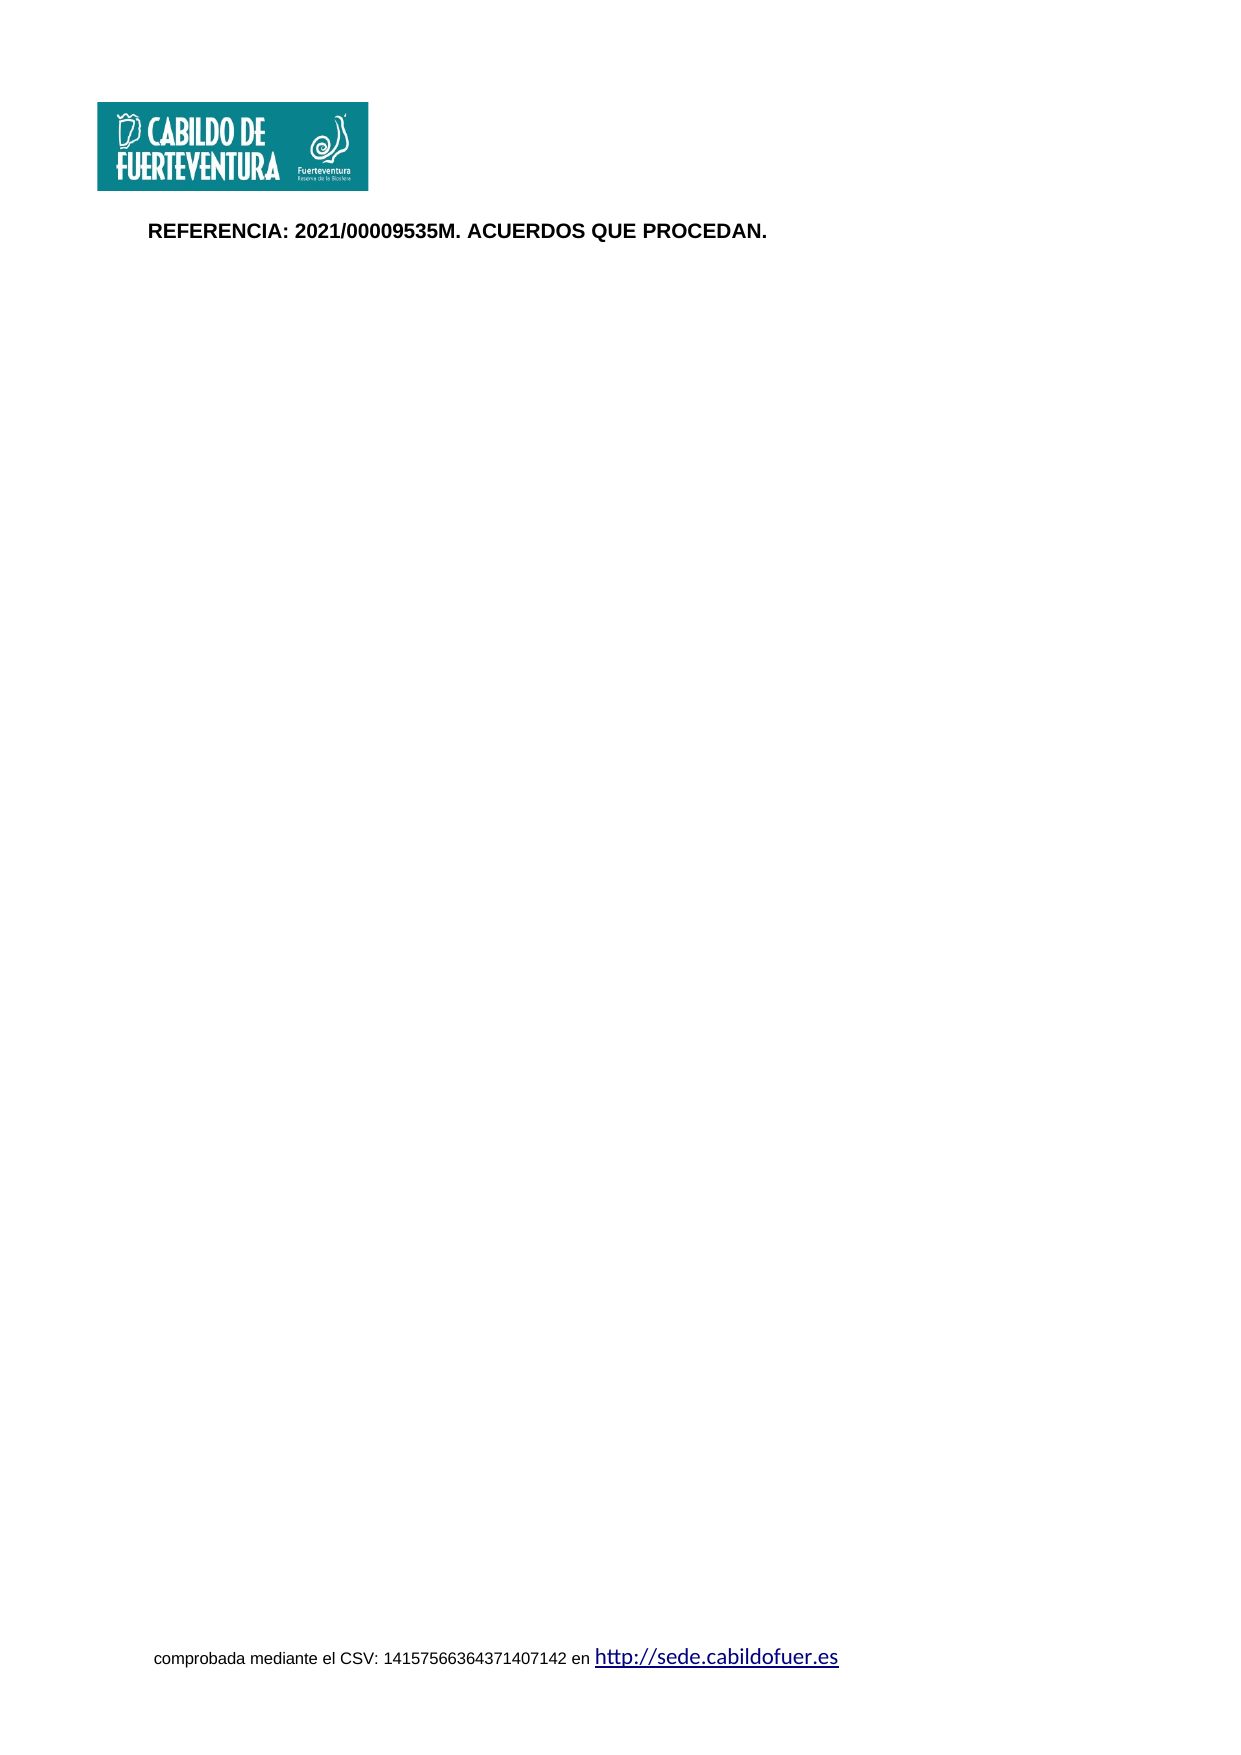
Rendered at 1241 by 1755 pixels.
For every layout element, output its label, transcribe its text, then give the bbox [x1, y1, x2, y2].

text REFERENCIA: 2021/00009535M. ACUERDOS QUE PROCEDAN. [148, 219, 1093, 243]
